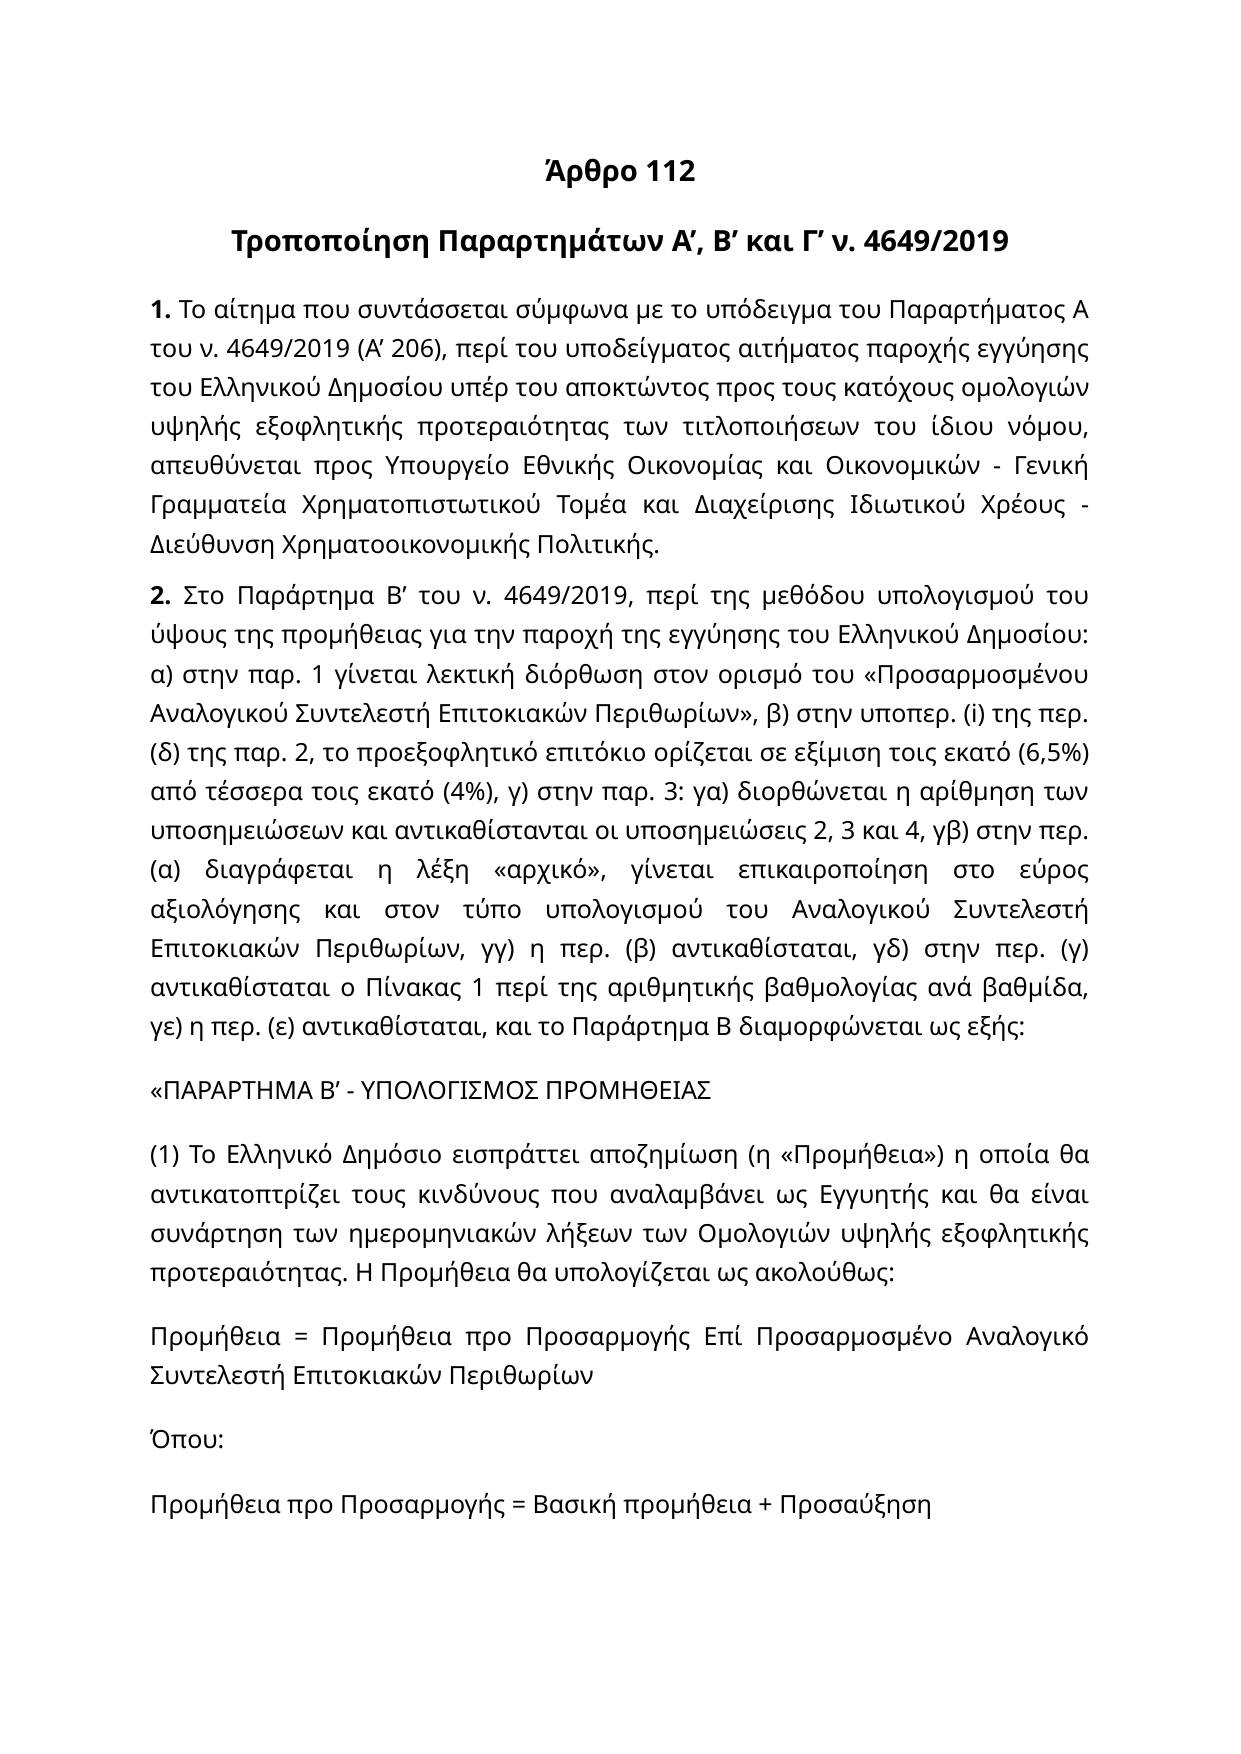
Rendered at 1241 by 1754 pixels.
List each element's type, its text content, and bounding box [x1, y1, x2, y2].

text «ΠΑΡΑΡΤΗΜΑ Β’ - ΥΠΟΛΟΓΙΣΜΟΣ ΠΡΟΜΗΘΕΙΑΣ [150, 1073, 1090, 1107]
subtitle Άρθρο 112 [150, 150, 1090, 190]
text Προμήθεια = Προμήθεια προ Προσαρμογής Επί Προσαρμοσμένο Αναλογικό Συντελεστή Επιτοκιακών Περιθωρίων [150, 1319, 1090, 1392]
text (1) Το Ελληνικό Δημόσιο εισπράττει αποζημίωση (η «Προμήθεια») η οποία θα αντικατοπτρίζει τους κινδύνους που αναλαμβάνει ως Εγγυητής και θα είναι συνάρτηση των ημερομηνιακών λήξεων των Ομολογιών υψηλής εξοφλητικής προτεραιότητας. Η Προμήθεια θα υπολογίζεται ως ακολούθως: [150, 1137, 1090, 1289]
subtitle Τροποποίηση Παραρτημάτων Α’, Β’ και Γ’ ν. 4649/2019 [150, 221, 1090, 260]
text 2. Στο Παράρτημα Β’ του ν. 4649/2019, περί της μεθόδου υπολογισμού του ύψους της προμήθειας για την παροχή της εγγύησης του Ελληνικού Δημοσίου: α) στην παρ. 1 γίνεται λεκτική διόρθωση στον ορισμό του «Προσαρμοσμένου Αναλογικού Συντελεστή Επιτοκιακών Περιθωρίων», β) στην υποπερ. (i) της περ. (δ) της παρ. 2, το προεξοφλητικό επιτόκιο ορίζεται σε εξίμιση τοις εκατό (6,5%) από τέσσερα τοις εκατό (4%), γ) στην παρ. 3: γα) διορθώνεται η αρίθμηση των υποσημειώσεων και αντικαθίστανται οι υποσημειώσεις 2, 3 και 4, γβ) στην περ. (α) διαγράφεται η λέξη «αρχικό», γίνεται επικαιροποίηση στο εύρος αξιολόγησης και στον τύπο υπολογισμού του Αναλογικού Συντελεστή Επιτοκιακών Περιθωρίων, γγ) η περ. (β) αντικαθίσταται, γδ) στην περ. (γ) αντικαθίσταται ο Πίνακας 1 περί της αριθμητικής βαθμολογίας ανά βαθμίδα, γε) η περ. (ε) αντικαθίσταται, και το Παράρτημα Β διαμορφώνεται ως εξής: [150, 578, 1090, 1043]
text Προμήθεια προ Προσαρμογής = Βασική προμήθεια + Προσαύξηση [150, 1486, 1090, 1520]
text Όπου: [150, 1422, 1090, 1456]
text 1. Το αίτημα που συντάσσεται σύμφωνα με το υπόδειγμα του Παραρτήματος Α του ν. 4649/2019 (Α’ 206), περί του υποδείγματος αιτήματος παροχής εγγύησης του Ελληνικού Δημοσίου υπέρ του αποκτώντος προς τους κατόχους ομολογιών υψηλής εξοφλητικής προτεραιότητας των τιτλοποιήσεων του ίδιου νόμου, απευθύνεται προς Υπουργείο Εθνικής Οικονομίας και Οικονομικών - Γενική Γραμματεία Χρηματοπιστωτικού Τομέα και Διαχείρισης Ιδιωτικού Χρέους - Διεύθυνση Χρηματοοικονομικής Πολιτικής. [150, 291, 1090, 560]
